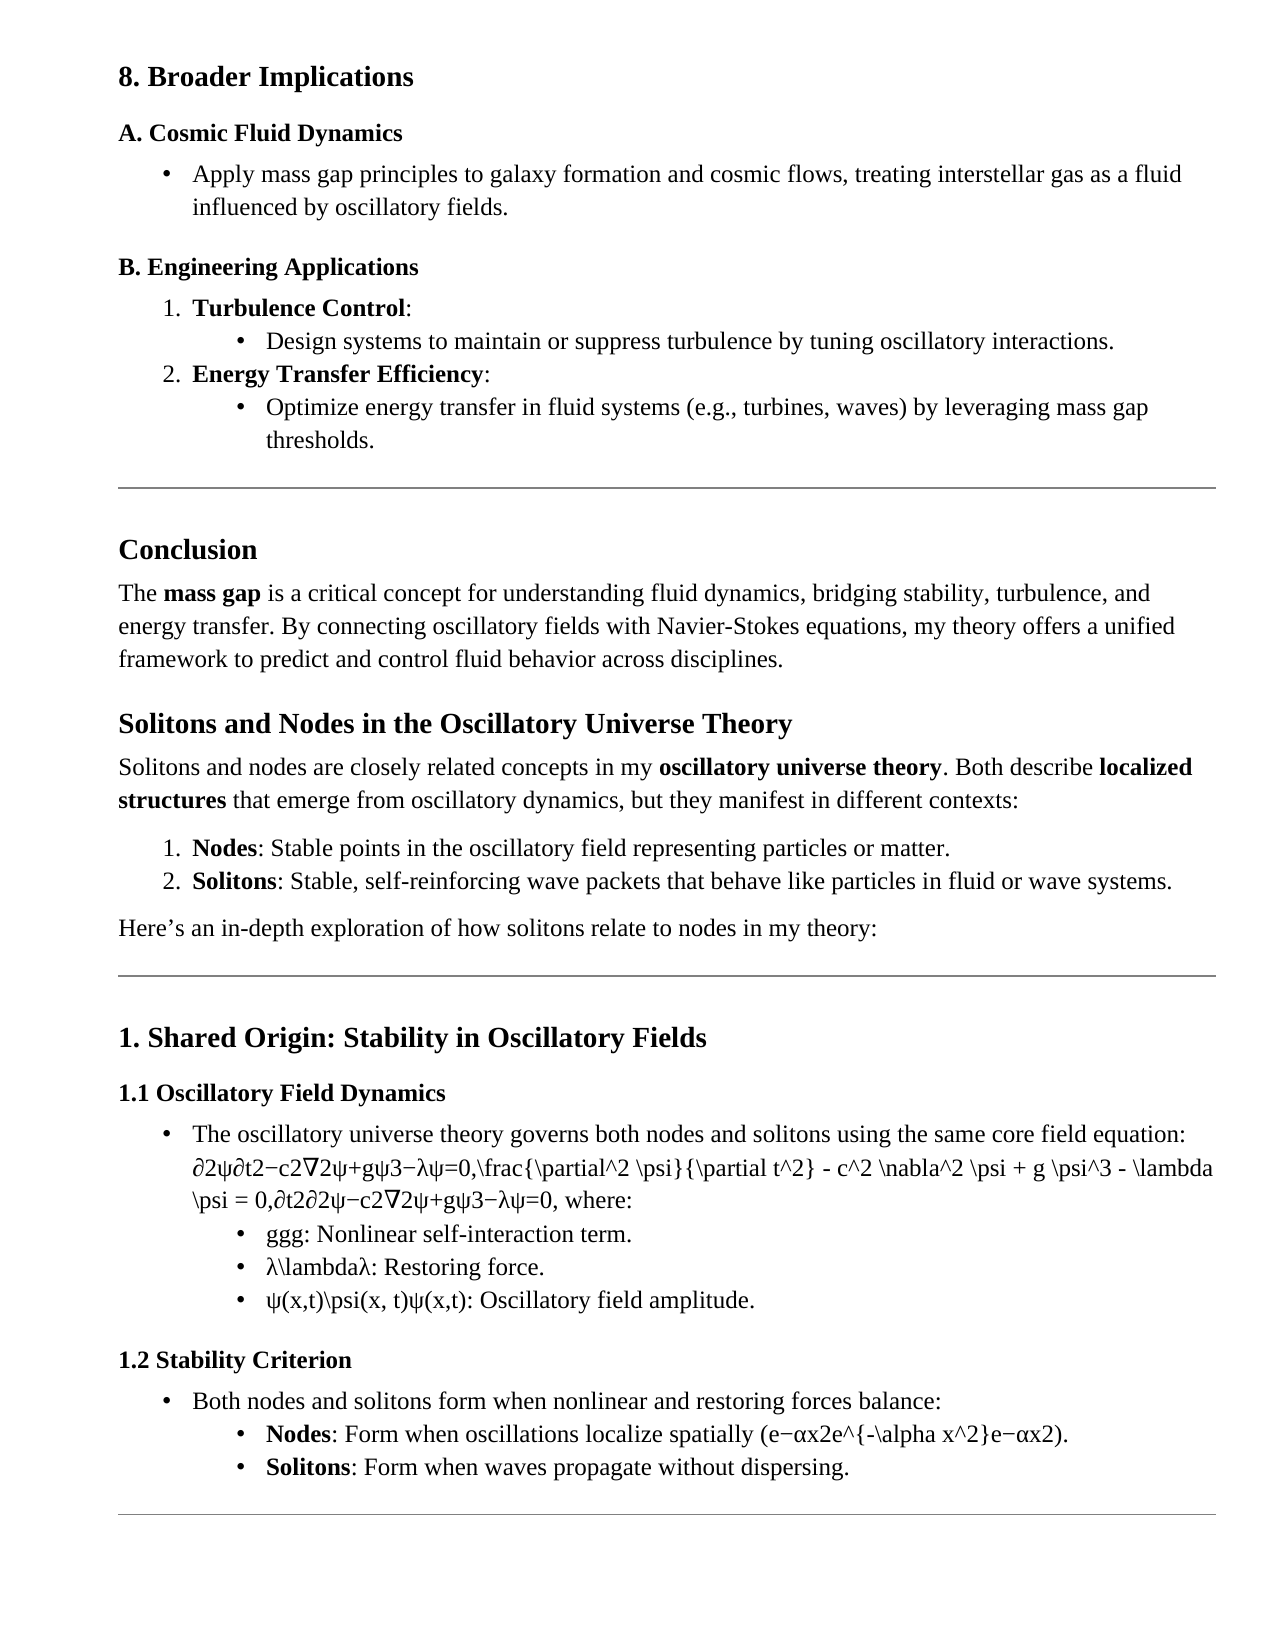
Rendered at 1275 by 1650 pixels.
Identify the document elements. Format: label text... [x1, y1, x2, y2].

list Energy Transfer Efficiency: [162, 359, 1216, 388]
subtitle 8. Broader Implications [118, 59, 1216, 93]
subtitle Solitons and Nodes in the Oscillatory Universe Theory [118, 706, 1216, 739]
subtitle 1.1 Oscillatory Field Dynamics [118, 1078, 1216, 1107]
list ψ(x,t)\psi(x, t)ψ(x,t): Oscillatory field amplitude. [236, 1285, 1216, 1313]
subtitle Conclusion [118, 532, 1216, 565]
list Design systems to maintain or suppress turbulence by tuning oscillatory interactions. [236, 326, 1216, 355]
subtitle 1. Shared Origin: Stability in Oscillatory Fields [118, 1020, 1216, 1053]
list Nodes: Stable points in the oscillatory field representing particles or matter. [162, 833, 1216, 861]
list Both nodes and solitons form when nonlinear and restoring forces balance: [162, 1386, 1216, 1415]
list λ\lambdaλ: Restoring force. [236, 1252, 1216, 1280]
list Solitons: Form when waves propagate without dispersing. [236, 1452, 1216, 1481]
text Here’s an in-depth exploration of how solitons relate to nodes in my theory: [118, 913, 1216, 942]
list ggg: Nonlinear self-interaction term. [236, 1219, 1216, 1247]
list Apply mass gap principles to galaxy formation and cosmic flows, treating interstellar gas as a fluid influenced by oscillatory fields. [162, 159, 1216, 221]
subtitle B. Engineering Applications [118, 252, 1216, 281]
list The oscillatory universe theory governs both nodes and solitons using the same core field equation: ∂2ψ∂t2−c2∇2ψ+gψ3−λψ=0,\frac{\partial^2 \psi}{\partial t^2} - c^2 \nabla^2 \psi + g \psi^3 - \lambda \psi = 0,∂t2∂2ψ​−c2∇2ψ+gψ3−λψ=0, where: [162, 1119, 1216, 1214]
subtitle 1.2 Stability Criterion [118, 1345, 1216, 1373]
text Solitons and nodes are closely related concepts in my oscillatory universe theory. Both describe localized structures that emerge from oscillatory dynamics, but they manifest in different contexts: [118, 752, 1216, 814]
list Solitons: Stable, self-reinforcing wave packets that behave like particles in fluid or wave systems. [162, 866, 1216, 894]
list Nodes: Form when oscillations localize spatially (e−αx2e^{-\alpha x^2}e−αx2). [236, 1419, 1216, 1448]
subtitle A. Cosmic Fluid Dynamics [118, 118, 1216, 146]
text The mass gap is a critical concept for understanding fluid dynamics, bridging stability, turbulence, and energy transfer. By connecting oscillatory fields with Navier-Stokes equations, my theory offers a unified framework to predict and control fluid behavior across disciplines. [118, 578, 1216, 673]
list Turbulence Control: [162, 293, 1216, 322]
list Optimize energy transfer in fluid systems (e.g., turbines, waves) by leveraging mass gap thresholds. [236, 392, 1216, 454]
